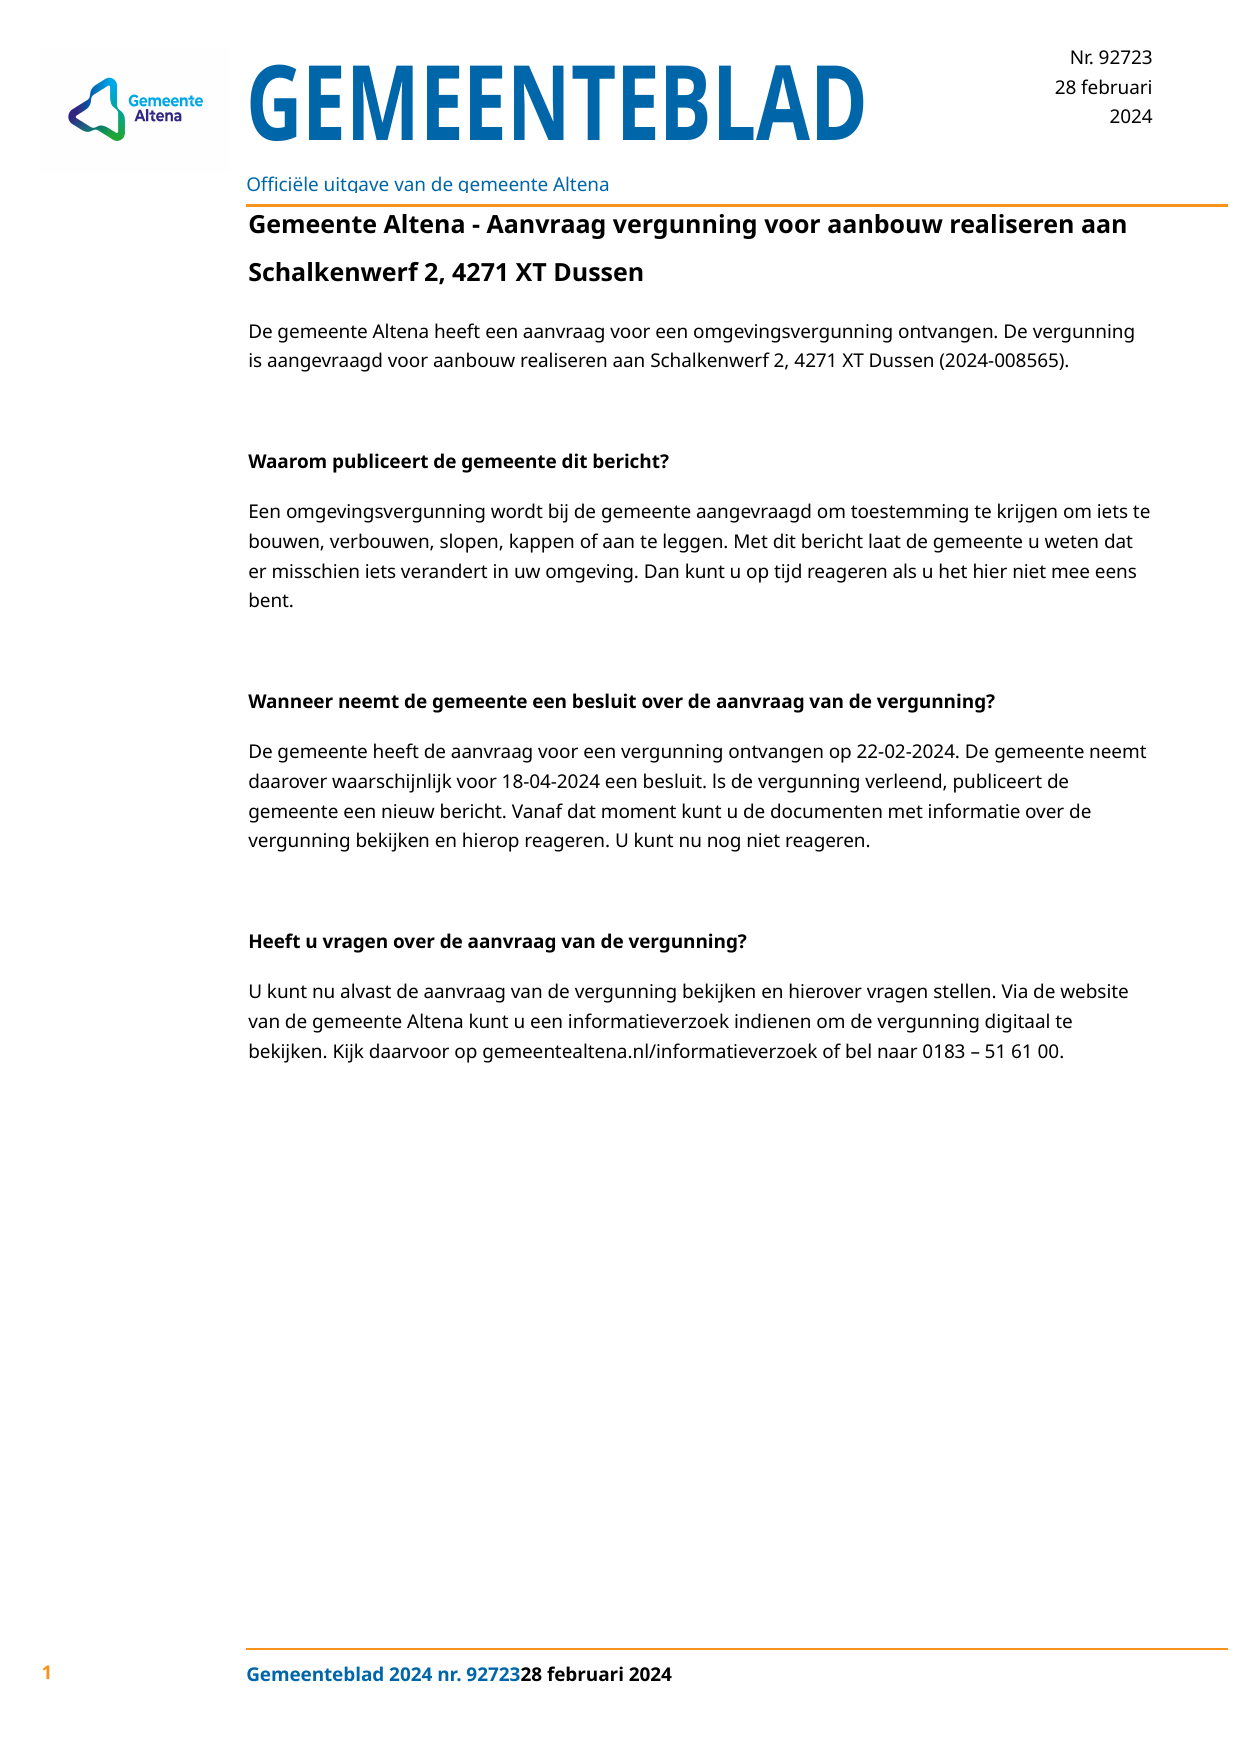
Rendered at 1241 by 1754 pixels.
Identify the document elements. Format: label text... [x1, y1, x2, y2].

text Wanneer neemt de gemeente een besluit over de aanvraag van de vergunning? [248, 688, 1152, 714]
text Heeft u vragen over de aanvraag van de vergunning? [248, 928, 1152, 954]
picture [41, 47, 231, 172]
text Een omgevingsvergunning wordt bij de gemeente aangevraagd om toestemming te krijgen om iets te bouwen, verbouwen, slopen, kappen of aan te leggen. Met dit bericht laat de gemeente u weten dat er misschien iets verandert in uw omgeving. Dan kunt u op tijd reageren als u het hier niet mee eens bent. [248, 499, 1152, 613]
text U kunt nu alvast de aanvraag van de vergunning bekijken en hierover vragen stellen. Via de website van de gemeente Altena kunt u een informatieverzoek indienen om de vergunning digitaal te bekijken. Kijk daarvoor op gemeentealtena.nl/informatieverzoek of bel naar 0183 – 51 61 00. [248, 979, 1152, 1064]
text De gemeente heeft de aanvraag voor een vergunning ontvangen op 22-02-2024. De gemeente neemt daarover waarschijnlijk voor 18-04-2024 een besluit. ls de vergunning verleend, publiceert de gemeente een nieuw bericht. Vanaf dat moment kunt u de documenten met informatie over de vergunning bekijken en hierop reageren. U kunt nu nog niet reageren. [248, 739, 1152, 853]
text De gemeente Altena heeft een aanvraag voor een omgevingsvergunning ontvangen. De vergunning is aangevraagd voor aanbouw realiseren aan Schalkenwerf 2, 4271 XT Dussen (2024-008565). [248, 318, 1152, 373]
text Waarom publiceert de gemeente dit bericht? [248, 448, 1152, 474]
text Gemeente Altena - Aanvraag vergunning voor aanbouw realiseren aan Schalkenwerf 2, 4271 XT Dussen [248, 207, 1152, 288]
